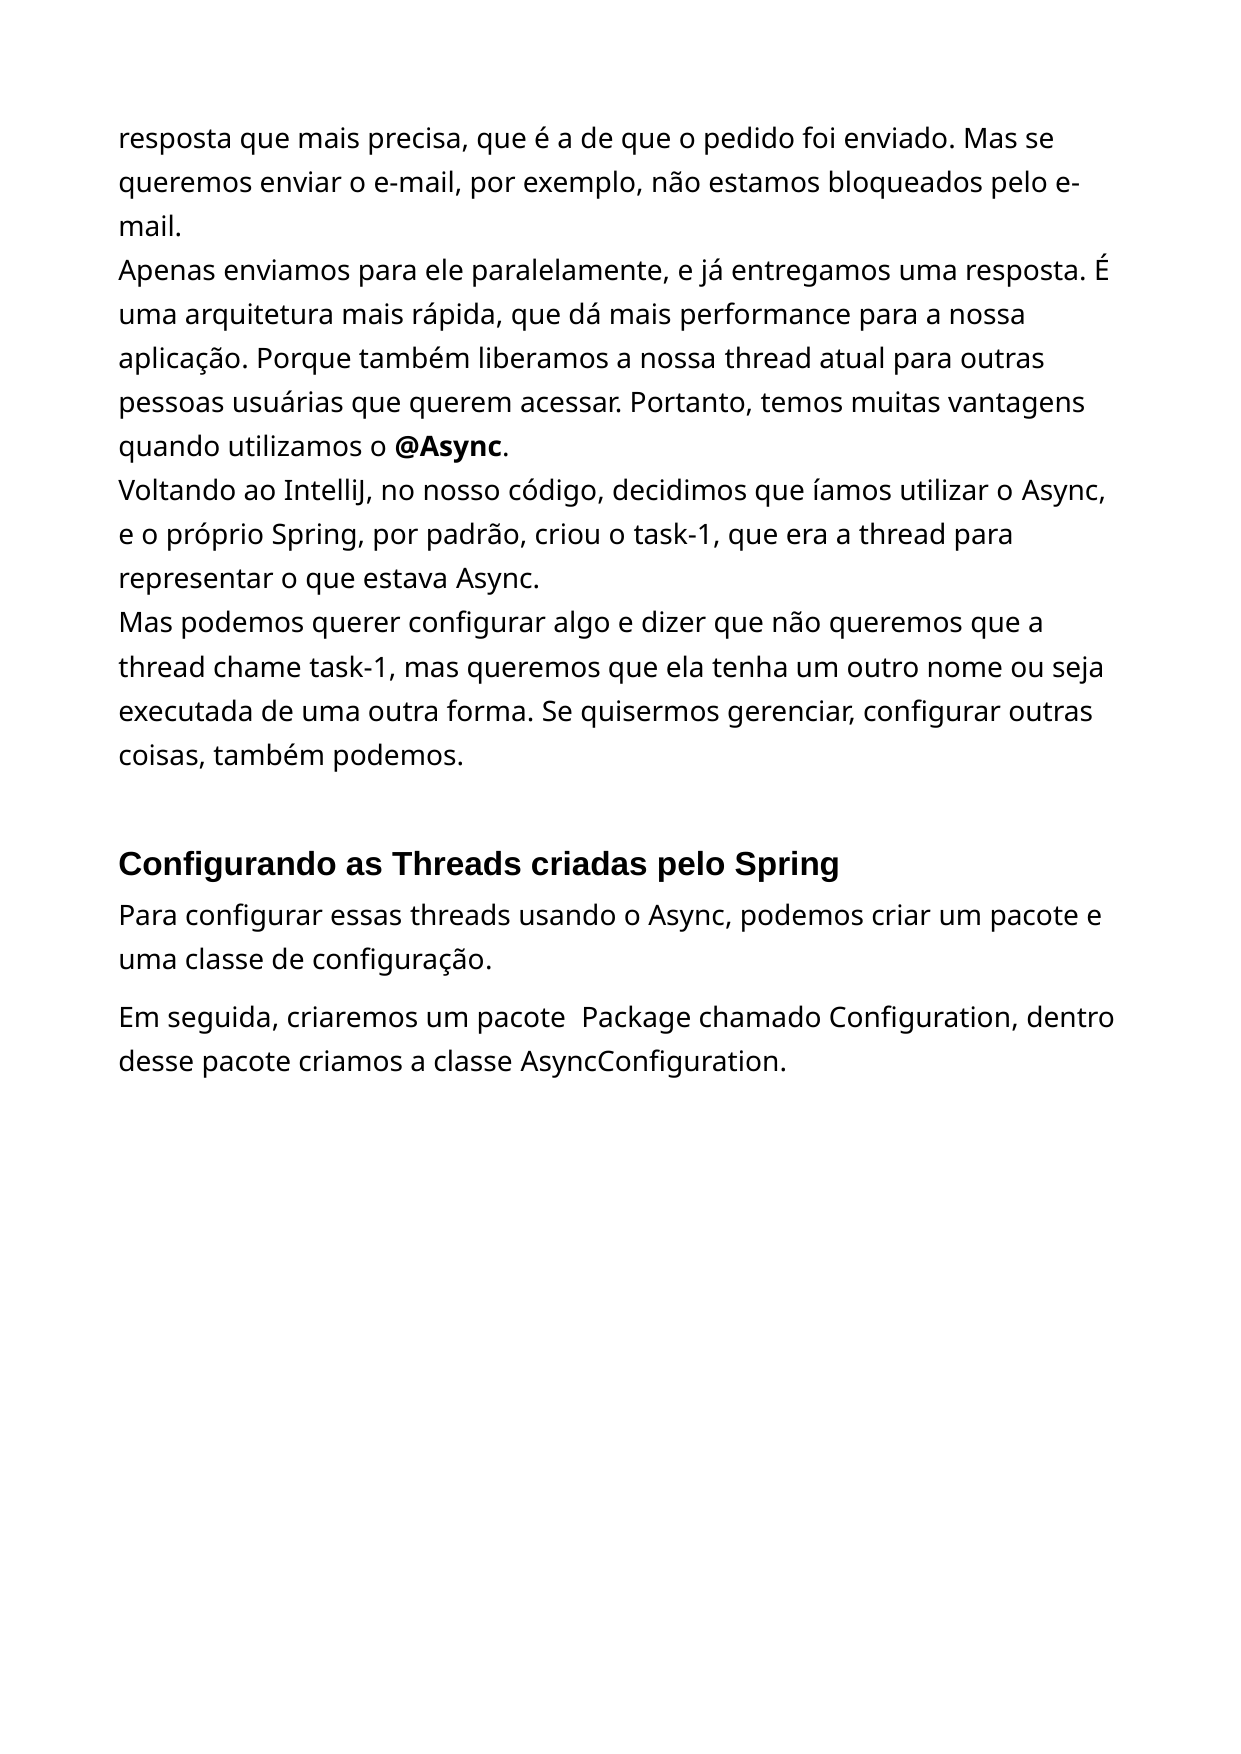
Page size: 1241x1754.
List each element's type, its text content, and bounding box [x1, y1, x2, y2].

subtitle Configurando as Threads criadas pelo Spring [118, 844, 1122, 882]
text resposta que mais precisa, que é a de que o pedido foi enviado. Mas se queremos enviar o e-mail, por exemplo, não estamos bloqueados pelo e-mail. [118, 118, 1122, 244]
text Apenas enviamos para ele paralelamente, e já entregamos uma resposta. É uma arquitetura mais rápida, que dá mais performance para a nossa aplicação. Porque também liberamos a nossa thread atual para outras pessoas usuárias que querem acessar. Portanto, temos muitas vantagens quando utilizamos o @Async. [118, 250, 1122, 465]
text Voltando ao IntelliJ, no nosso código, decidimos que íamos utilizar o Async, e o próprio Spring, por padrão, criou o task-1, que era a thread para representar o que estava Async. [118, 471, 1122, 597]
text Em seguida, criaremos um pacote Package chamado Configuration, dentro desse pacote criamos a classe AsyncConfiguration. [118, 998, 1122, 1080]
text Para configurar essas threads usando o Async, podemos criar um pacote e uma classe de configuração. [118, 895, 1122, 977]
text Mas podemos querer configurar algo e dizer que não queremos que a thread chame task-1, mas queremos que ela tenha um outro nome ou seja executada de uma outra forma. Se quisermos gerenciar, configurar outras coisas, também podemos. [118, 603, 1122, 773]
